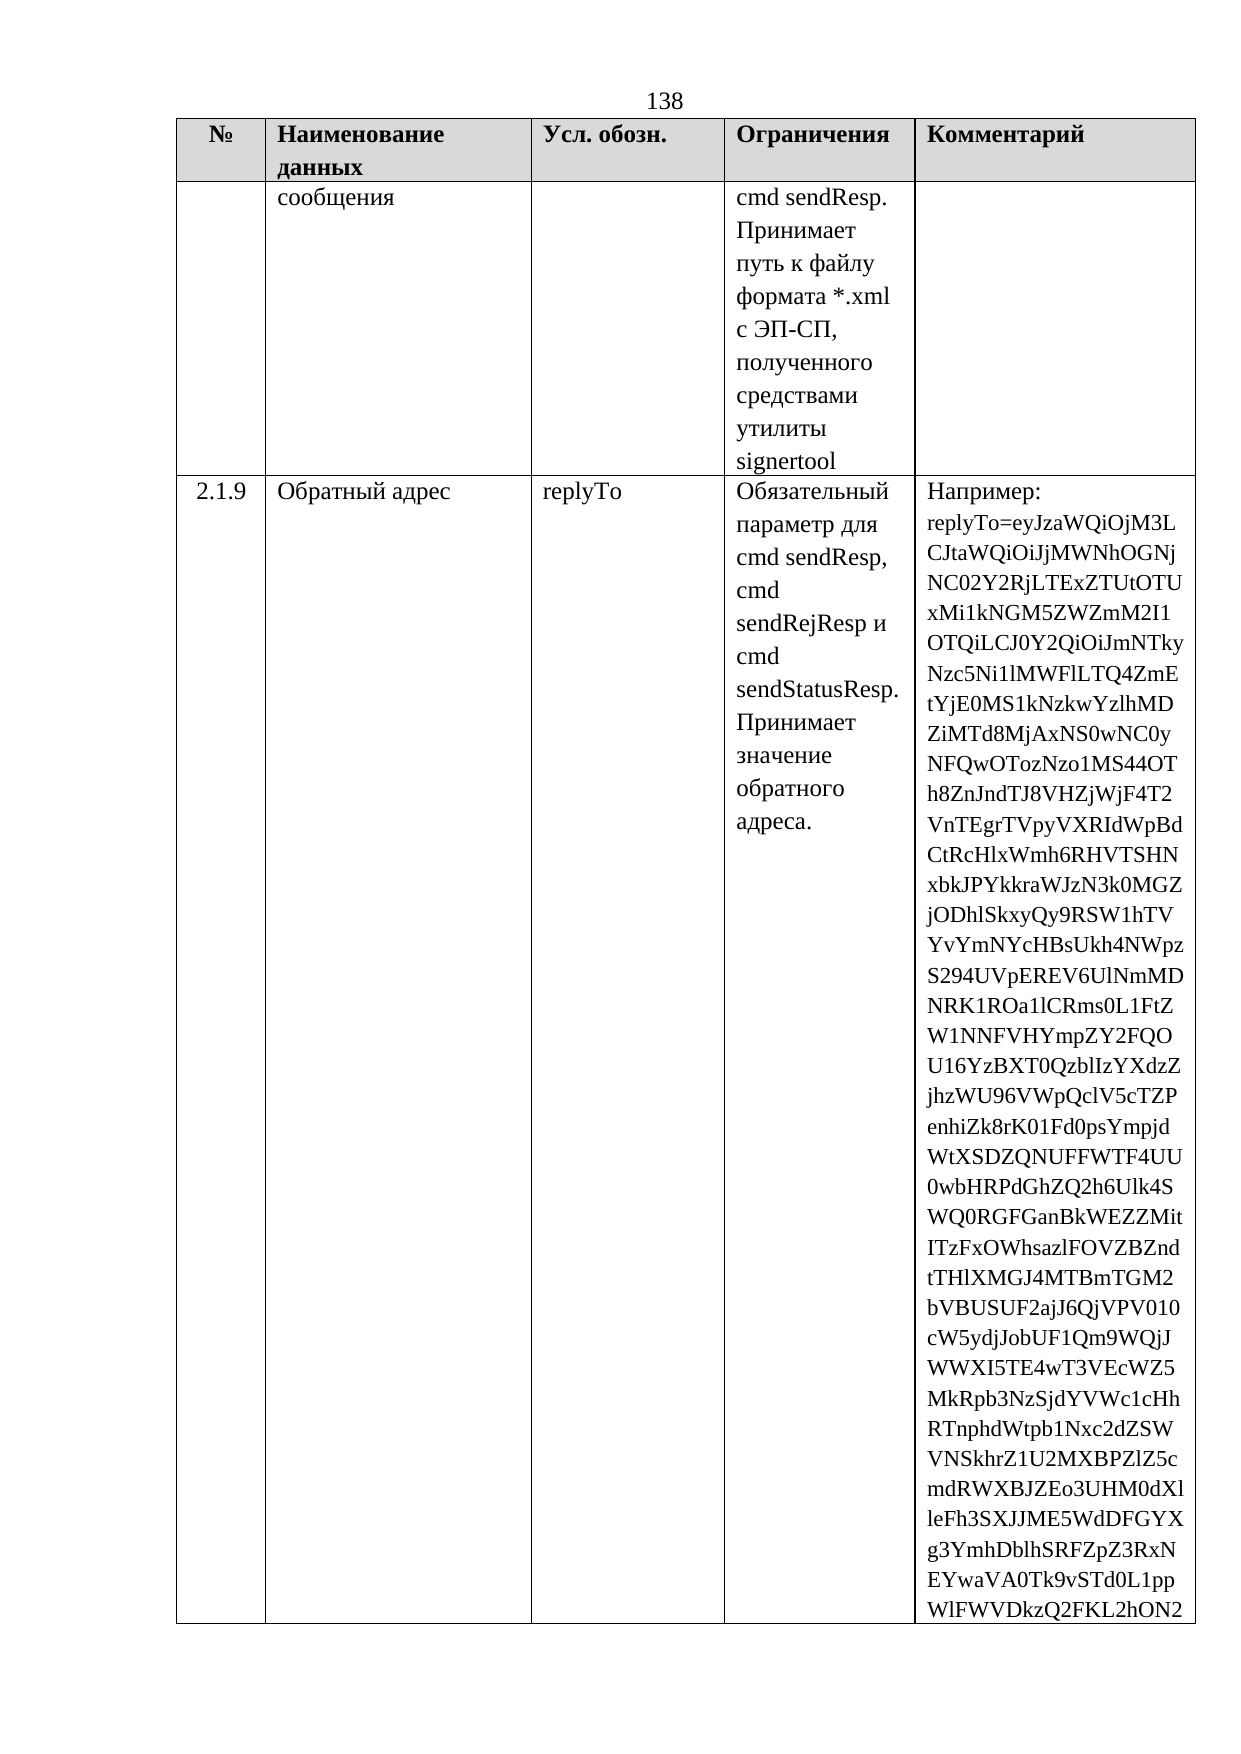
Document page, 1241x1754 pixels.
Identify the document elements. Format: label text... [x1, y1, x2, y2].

table_header № [177, 119, 265, 181]
table_cell [532, 182, 724, 475]
table_cell Обратный адрес [266, 476, 531, 1622]
table_cell Например: replyTo=eyJzaWQiOjM3LCJtaWQiOiJjMWNhOGNjNC02Y2RjLTExZTUtOTUxMi1kNGM5ZWZmM2I1OTQiLCJ0Y2QiOiJmNTkyNzc5Ni1lMWFlLTQ4ZmEtYjE0MS1kNzkwYzlhMDZiMTd8MjAxNS0wNC0yNFQwOTozNzo1MS44OTh8ZnJndTJ8VHZjWjF4T2VnTEgrTVpyVXRIdWpBdCtRcHlxWmh6RHVTSHNxbkJPYkkraWJzN3k0MGZjODhlSkxyQy9RSW1hTVYvYmNYcHBsUkh4NWpzS294UVpEREV6UlNmMDNRK1ROa1lCRms0L1FtZW1NNFVHYmpZY2FQOU16YzBXT0QzblIzYXdzZjhzWU96VWpQclV5cTZPenhiZk8rK01Fd0psYmpjdWtXSDZQNUFFWTF4UU0wbHRPdGhZQ2h6Ulk4SWQ0RGFGanBkWEZZMitITzFxOWhsazlFOVZBZndtTHlXMGJ4MTBmTGM2bVBUSUF2ajJ6QjVPV010cW5ydjJobUF1Qm9WQjJWWXI5TE4wT3VEcWZ5MkRpb3NzSjdYVWc1cHhRTnphdWtpb1Nxc2dZSWVNSkhrZ1U2MXBPZlZ5cmdRWXBJZEo3UHM0dXlleFh3SXJJME5WdDFGYXg3YmhDblhSRFZpZ3RxNEYwaVA0Tk9vSTd0L1ppWlFWVDkzQ2FKL2hON2 [916, 476, 1195, 1622]
table_cell 2.1.9 [177, 476, 265, 1622]
table_cell [916, 182, 1195, 475]
table_cell [177, 182, 265, 475]
table_cell replyTo [532, 476, 724, 1622]
table_cell Обязательный параметр для cmd sendResp, сmd sendRejResp и сmd sendStatusResp. Принимает значение обратного адреса. [725, 476, 914, 1622]
table_cell сообщения [266, 182, 531, 475]
table_header Ограничения [725, 119, 914, 181]
table_header Наименование данных [266, 119, 531, 181]
table_header Усл. обозн. [532, 119, 724, 181]
table_cell cmd sendResp. Принимает путь к файлу формата *.xml с ЭП-СП, полученного средствами утилиты signertool [725, 182, 914, 475]
table_header Комментарий [916, 119, 1195, 181]
